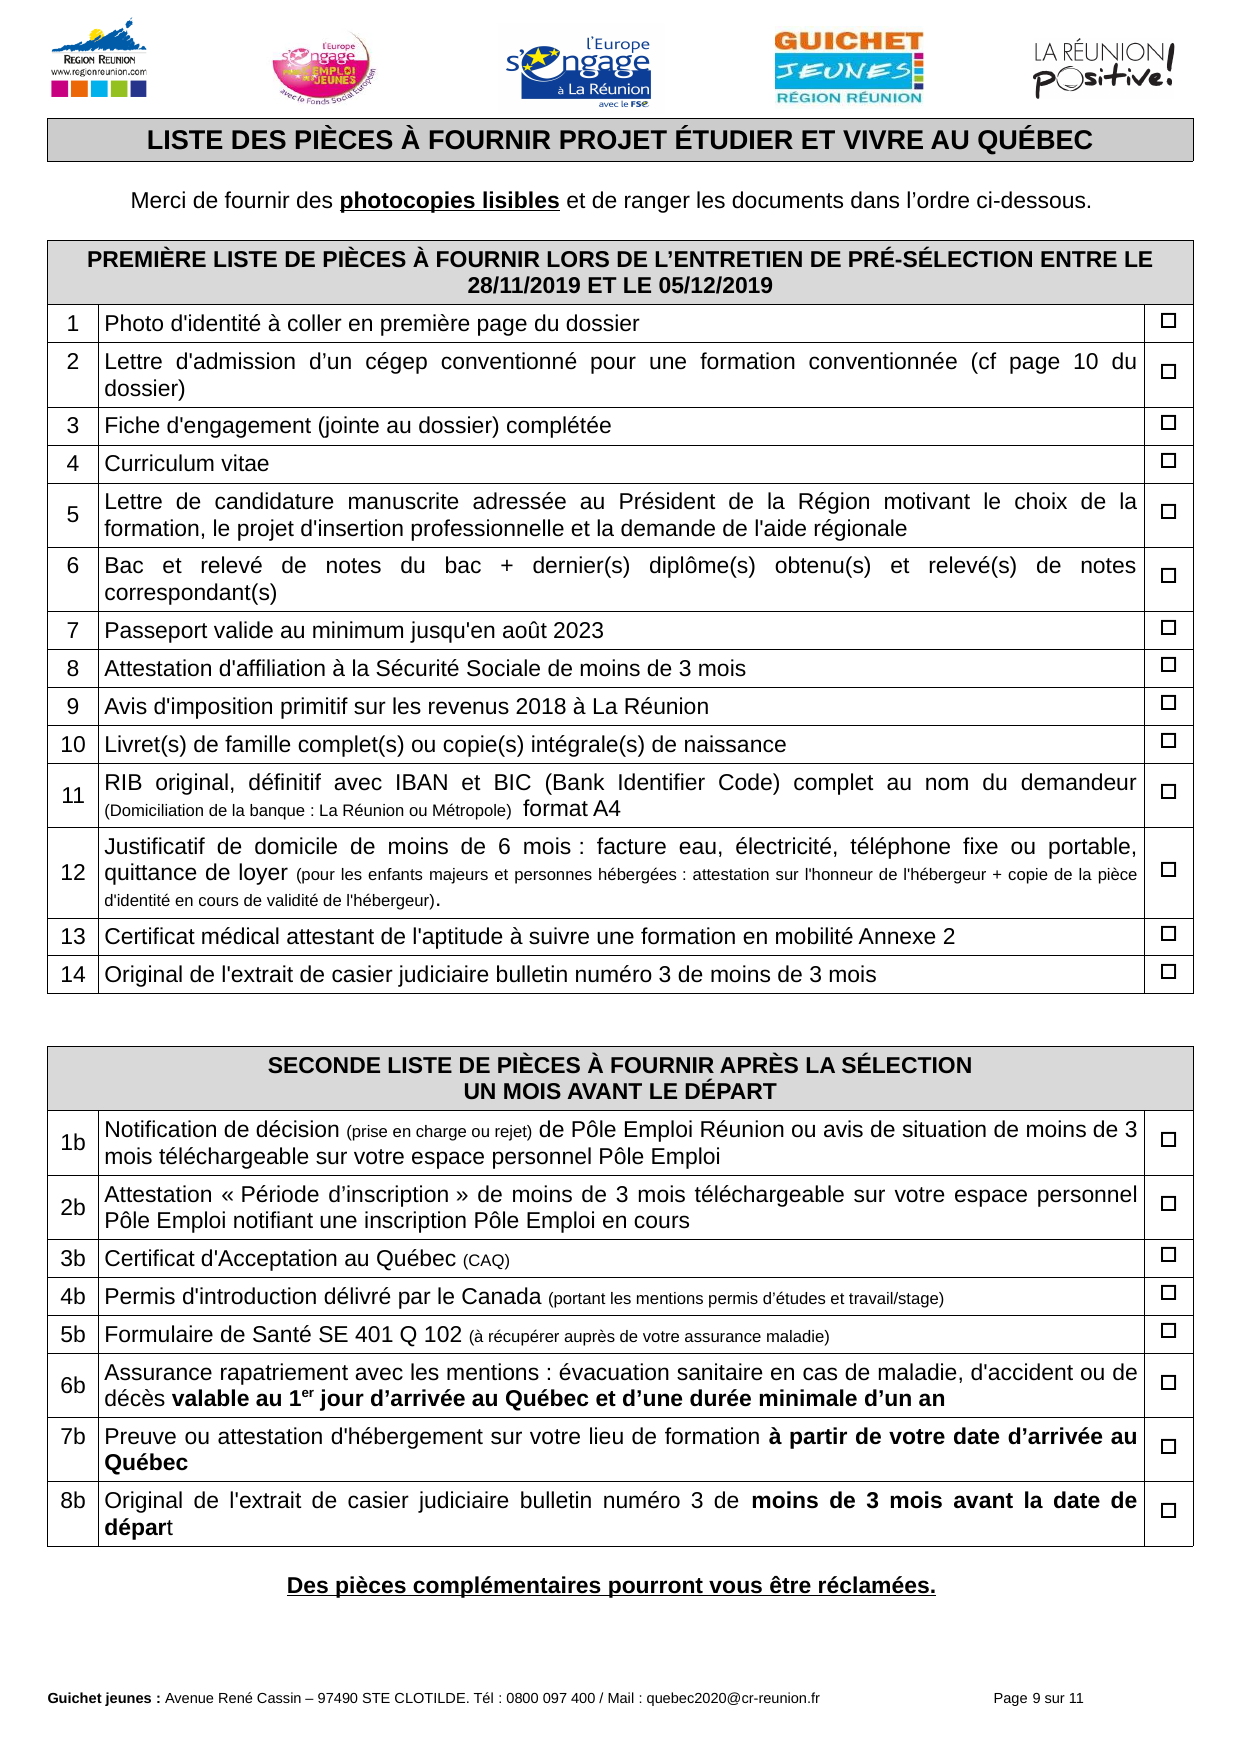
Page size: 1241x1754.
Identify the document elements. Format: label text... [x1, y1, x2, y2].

table_cell Certificat d'Acceptation au Québec (CAQ) [99, 1240, 1144, 1277]
table_cell □ [1145, 1111, 1193, 1175]
table_cell □ [1145, 1354, 1193, 1417]
picture [866, 63, 892, 78]
table_cell 5 [48, 484, 98, 547]
picture [1033, 38, 1175, 99]
table_cell □ [1145, 484, 1193, 547]
table_cell □ [1145, 612, 1193, 649]
text Merci de fournir des photocopies lisibles et de ranger les documents dans l’ordre ci-dessous. [47, 187, 1175, 214]
table_cell Original de l'extrait de casier judiciaire bulletin numéro 3 de moins de 3 mois avant la date de départ [99, 1482, 1144, 1546]
table_cell 7 [48, 612, 98, 649]
table_cell Avis d'imposition primitif sur les revenus 2018 à La Réunion [99, 688, 1144, 725]
table_cell 2 [48, 343, 98, 407]
picture [798, 62, 867, 79]
table_cell 7b [48, 1418, 98, 1481]
table_cell 6b [48, 1354, 98, 1417]
picture [498, 23, 666, 114]
picture [260, 15, 379, 106]
table_cell 11 [48, 764, 98, 827]
table_cell 8b [48, 1482, 98, 1546]
table_cell Certificat médical attestant de l'aptitude à suivre une formation en mobilité Annexe 2 [99, 919, 1144, 955]
table_cell □ [1145, 688, 1193, 725]
table_cell □ [1145, 1176, 1193, 1239]
table_cell 10 [48, 726, 98, 763]
picture [777, 62, 798, 79]
table_cell □ [1145, 919, 1193, 955]
table_cell □ [1145, 828, 1193, 917]
table_cell RIB original, définitif avec IBAN et BIC (Bank Identifier Code) complet au nom du demandeur (Domiciliation de la banque : La Réunion ou Métropole) format A4 [99, 764, 1144, 827]
table_cell □ [1145, 1278, 1193, 1315]
table_cell 12 [48, 828, 98, 917]
table_cell Lettre d'admission d’un cégep conventionné pour une formation conventionnée (cf page 10 du dossier) [99, 343, 1144, 407]
table_header LISTE DES PIÈCES À FOURNIR PROJET ÉTUDIER ET VIVRE AU QUÉBEC [48, 119, 1193, 161]
table_cell 4b [48, 1278, 98, 1315]
table_cell Bac et relevé de notes du bac + dernier(s) diplôme(s) obtenu(s) et relevé(s) de notes correspondant(s) [99, 548, 1144, 611]
table_cell Livret(s) de famille complet(s) ou copie(s) intégrale(s) de naissance [99, 726, 1144, 763]
table_cell Curriculum vitae [99, 446, 1144, 482]
table_cell □ [1145, 305, 1193, 342]
table_cell Assurance rapatriement avec les mentions : évacuation sanitaire en cas de maladie, d'accident ou de décès valable au 1er jour d’arrivée au Québec et d’une durée minimale d’un an [99, 1354, 1144, 1417]
picture [51, 17, 147, 97]
table_cell □ [1145, 1240, 1193, 1277]
table_cell □ [1145, 408, 1193, 444]
table_cell 5b [48, 1316, 98, 1353]
table_cell □ [1145, 764, 1193, 827]
text Des pièces complémentaires pourront vous être réclamées. [47, 1572, 1175, 1598]
table_header PREMIÈRE LISTE DE PIÈCES À FOURNIR LORS DE L’ENTRETIEN DE PRÉ-SÉLECTION ENTRE LE 28/11/2019 ET LE 05/12/2019 [48, 241, 1193, 304]
table_cell 9 [48, 688, 98, 725]
table_cell □ [1145, 1316, 1193, 1353]
table_cell Passeport valide au minimum jusqu'en août 2023 [99, 612, 1144, 649]
table_cell 1b [48, 1111, 98, 1175]
table_header SECONDE LISTE DE PIÈCES À FOURNIR APRÈS LA SÉLECTION UN MOIS AVANT LE DÉPART [48, 1047, 1193, 1110]
picture [775, 26, 924, 109]
table_cell □ [1145, 548, 1193, 611]
table_cell □ [1145, 956, 1193, 993]
table_cell Original de l'extrait de casier judiciaire bulletin numéro 3 de moins de 3 mois [99, 956, 1144, 993]
table_cell 4 [48, 446, 98, 482]
table_cell □ [1145, 343, 1193, 407]
table_cell 8 [48, 650, 98, 687]
table_cell □ [1145, 650, 1193, 687]
table_cell Formulaire de Santé SE 401 Q 102 (à récupérer auprès de votre assurance maladie) [99, 1316, 1144, 1353]
table_cell □ [1145, 726, 1193, 763]
table_cell 3 [48, 408, 98, 444]
table_cell 3b [48, 1240, 98, 1277]
table_cell Fiche d'engagement (jointe au dossier) complétée [99, 408, 1144, 444]
table_cell 13 [48, 919, 98, 955]
table_cell Attestation d'affiliation à la Sécurité Sociale de moins de 3 mois [99, 650, 1144, 687]
table_cell Permis d'introduction délivré par le Canada (portant les mentions permis d’études et travail/stage) [99, 1278, 1144, 1315]
table_cell 1 [48, 305, 98, 342]
table_cell □ [1145, 1482, 1193, 1546]
table_cell 14 [48, 956, 98, 993]
table_cell Photo d'identité à coller en première page du dossier [99, 305, 1144, 342]
table_cell Justificatif de domicile de moins de 6 mois : facture eau, électricité, téléphone fixe ou portable, quittance de loyer (pour les enfants majeurs et personnes hébergées : attestation sur l'honneur de l'hébergeur + copie de la pièce d'identité en cours de validité de l'hébergeur). [99, 828, 1144, 917]
table_cell 6 [48, 548, 98, 611]
table_cell □ [1145, 446, 1193, 482]
table_cell Notification de décision (prise en charge ou rejet) de Pôle Emploi Réunion ou avis de situation de moins de 3 mois téléchargeable sur votre espace personnel Pôle Emploi [99, 1111, 1144, 1175]
table_cell 2b [48, 1176, 98, 1239]
table_cell Lettre de candidature manuscrite adressée au Président de la Région motivant le choix de la formation, le projet d'insertion professionnelle et la demande de l'aide régionale [99, 484, 1144, 547]
table_cell Preuve ou attestation d'hébergement sur votre lieu de formation à partir de votre date d’arrivée au Québec [99, 1418, 1144, 1481]
table_cell Attestation « Période d’inscription » de moins de 3 mois téléchargeable sur votre espace personnel Pôle Emploi notifiant une inscription Pôle Emploi en cours [99, 1176, 1144, 1239]
table_cell □ [1145, 1418, 1193, 1481]
